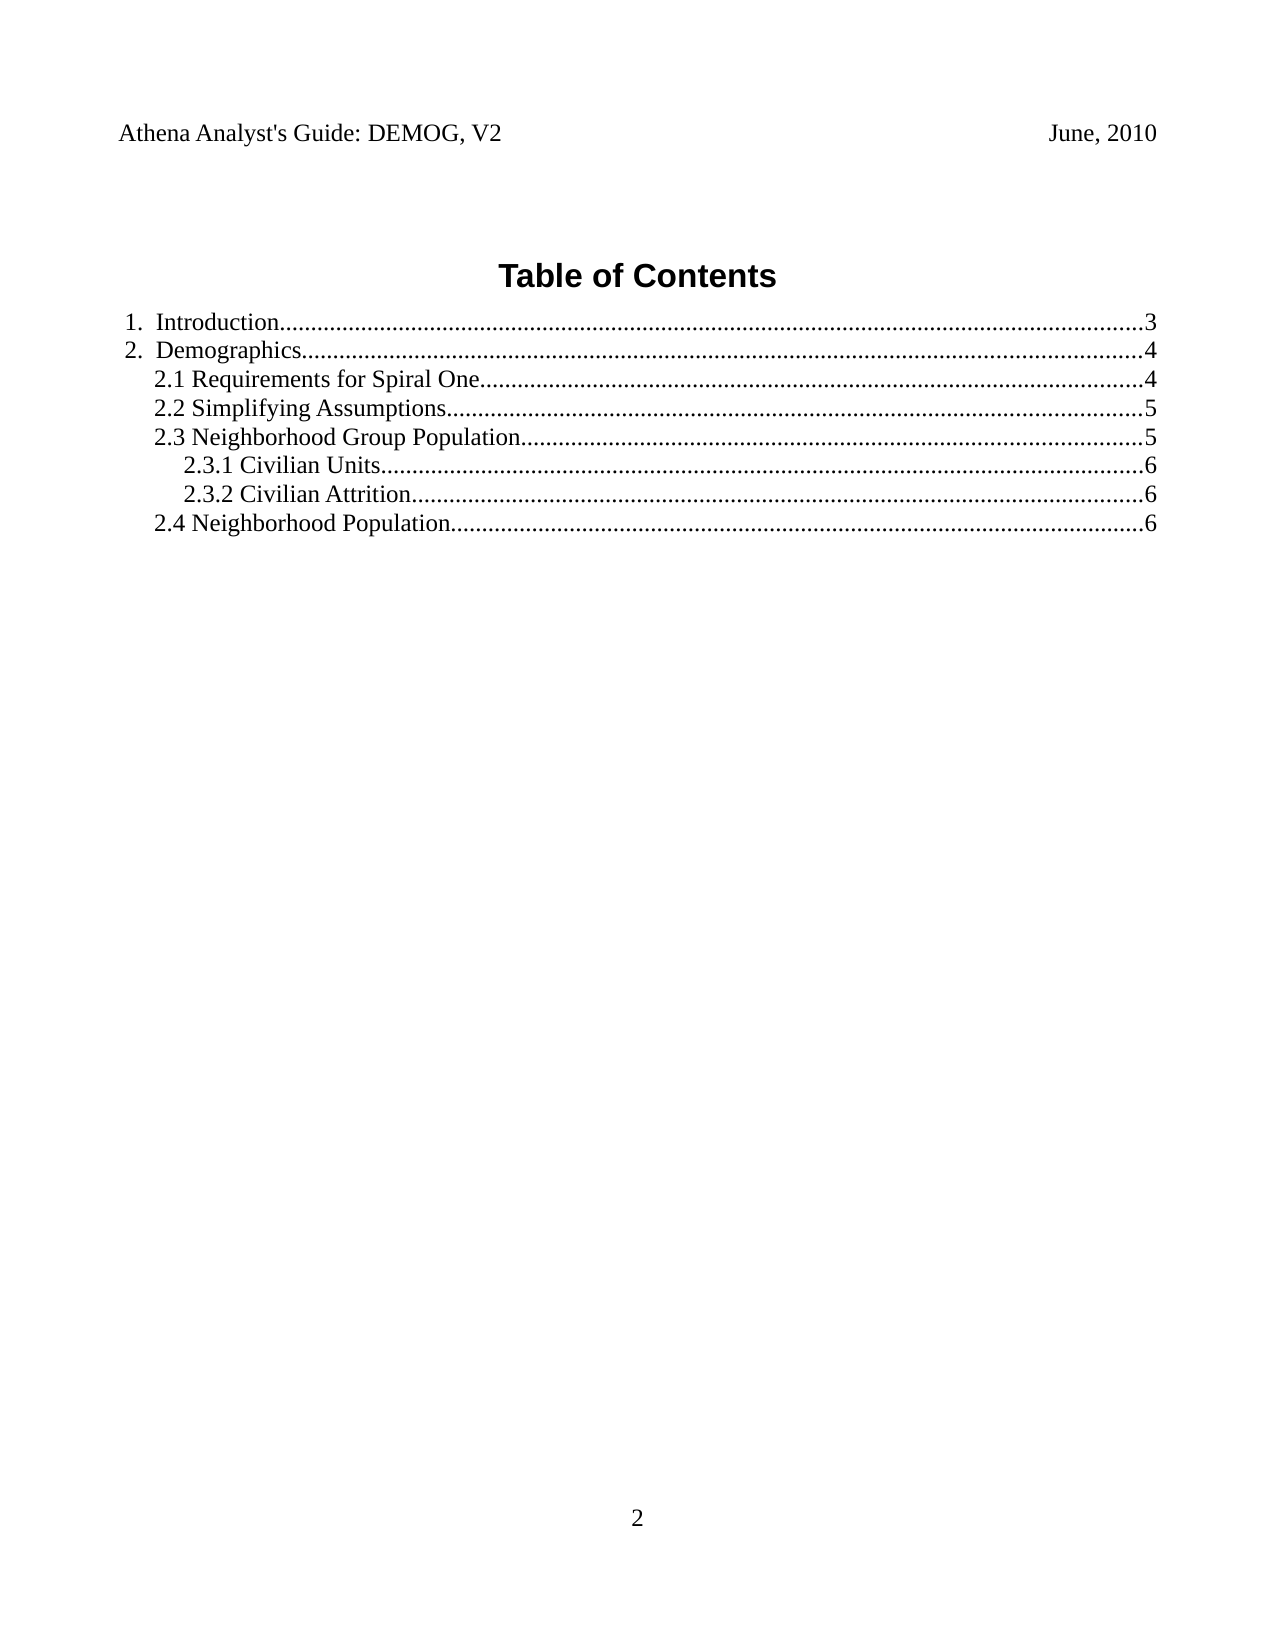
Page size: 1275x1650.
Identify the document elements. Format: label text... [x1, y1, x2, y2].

text 1. Introduction 3 [118, 307, 1157, 335]
text 2.3.1 Civilian Units 6 [177, 450, 1157, 479]
text 2.3 Neighborhood Group Population 5 [148, 422, 1157, 450]
text 2.3.2 Civilian Attrition 6 [177, 479, 1157, 508]
text 2.2 Simplifying Assumptions 5 [148, 393, 1157, 422]
text 2.1 Requirements for Spiral One 4 [148, 364, 1157, 393]
text 2.4 Neighborhood Population 6 [148, 508, 1157, 537]
subtitle Table of Contents [118, 256, 1157, 294]
text 2. Demographics 4 [118, 335, 1157, 364]
